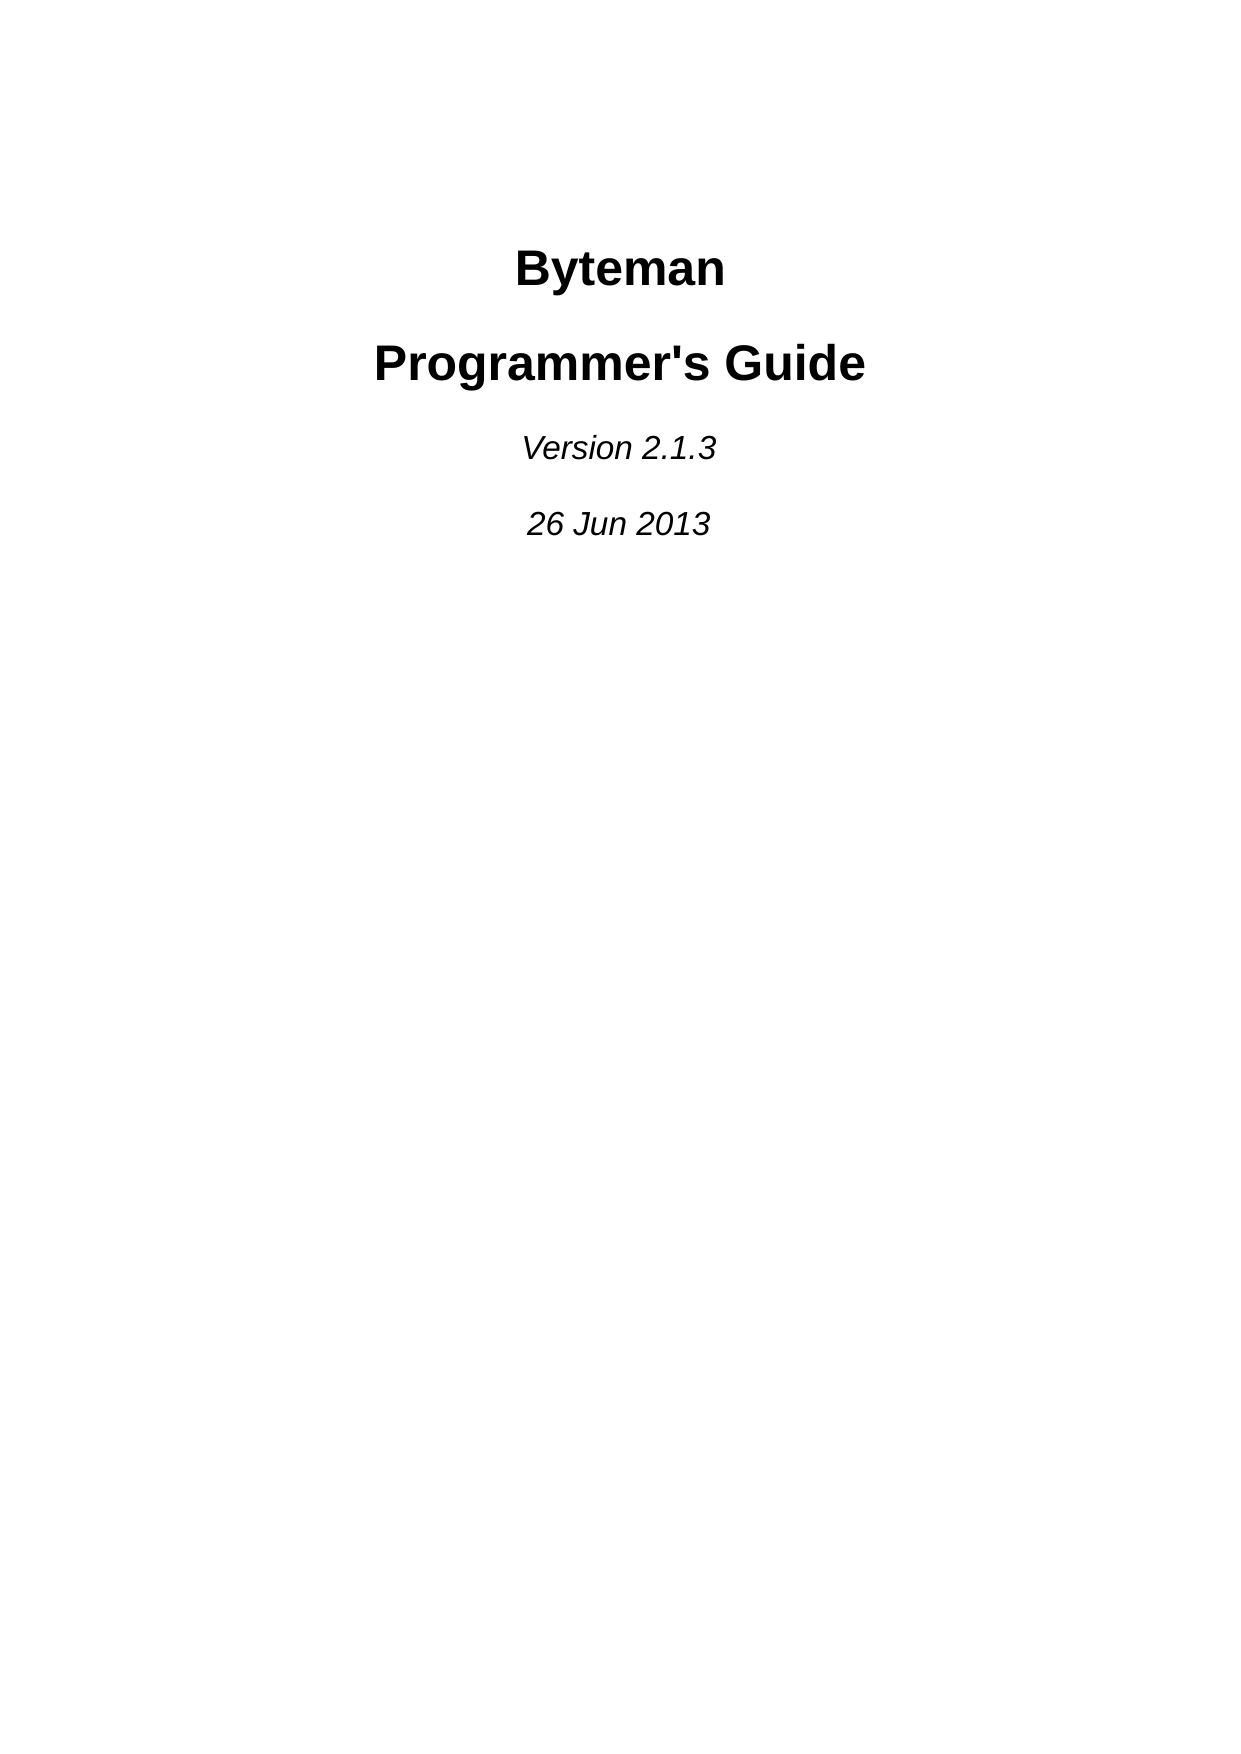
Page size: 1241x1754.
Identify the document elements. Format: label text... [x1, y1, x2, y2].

subtitle Version 2.1.3 [118, 428, 1122, 467]
title Byteman [118, 238, 1122, 296]
title Programmer's Guide [118, 333, 1122, 391]
subtitle 26 Jun 2013 [118, 504, 1122, 542]
